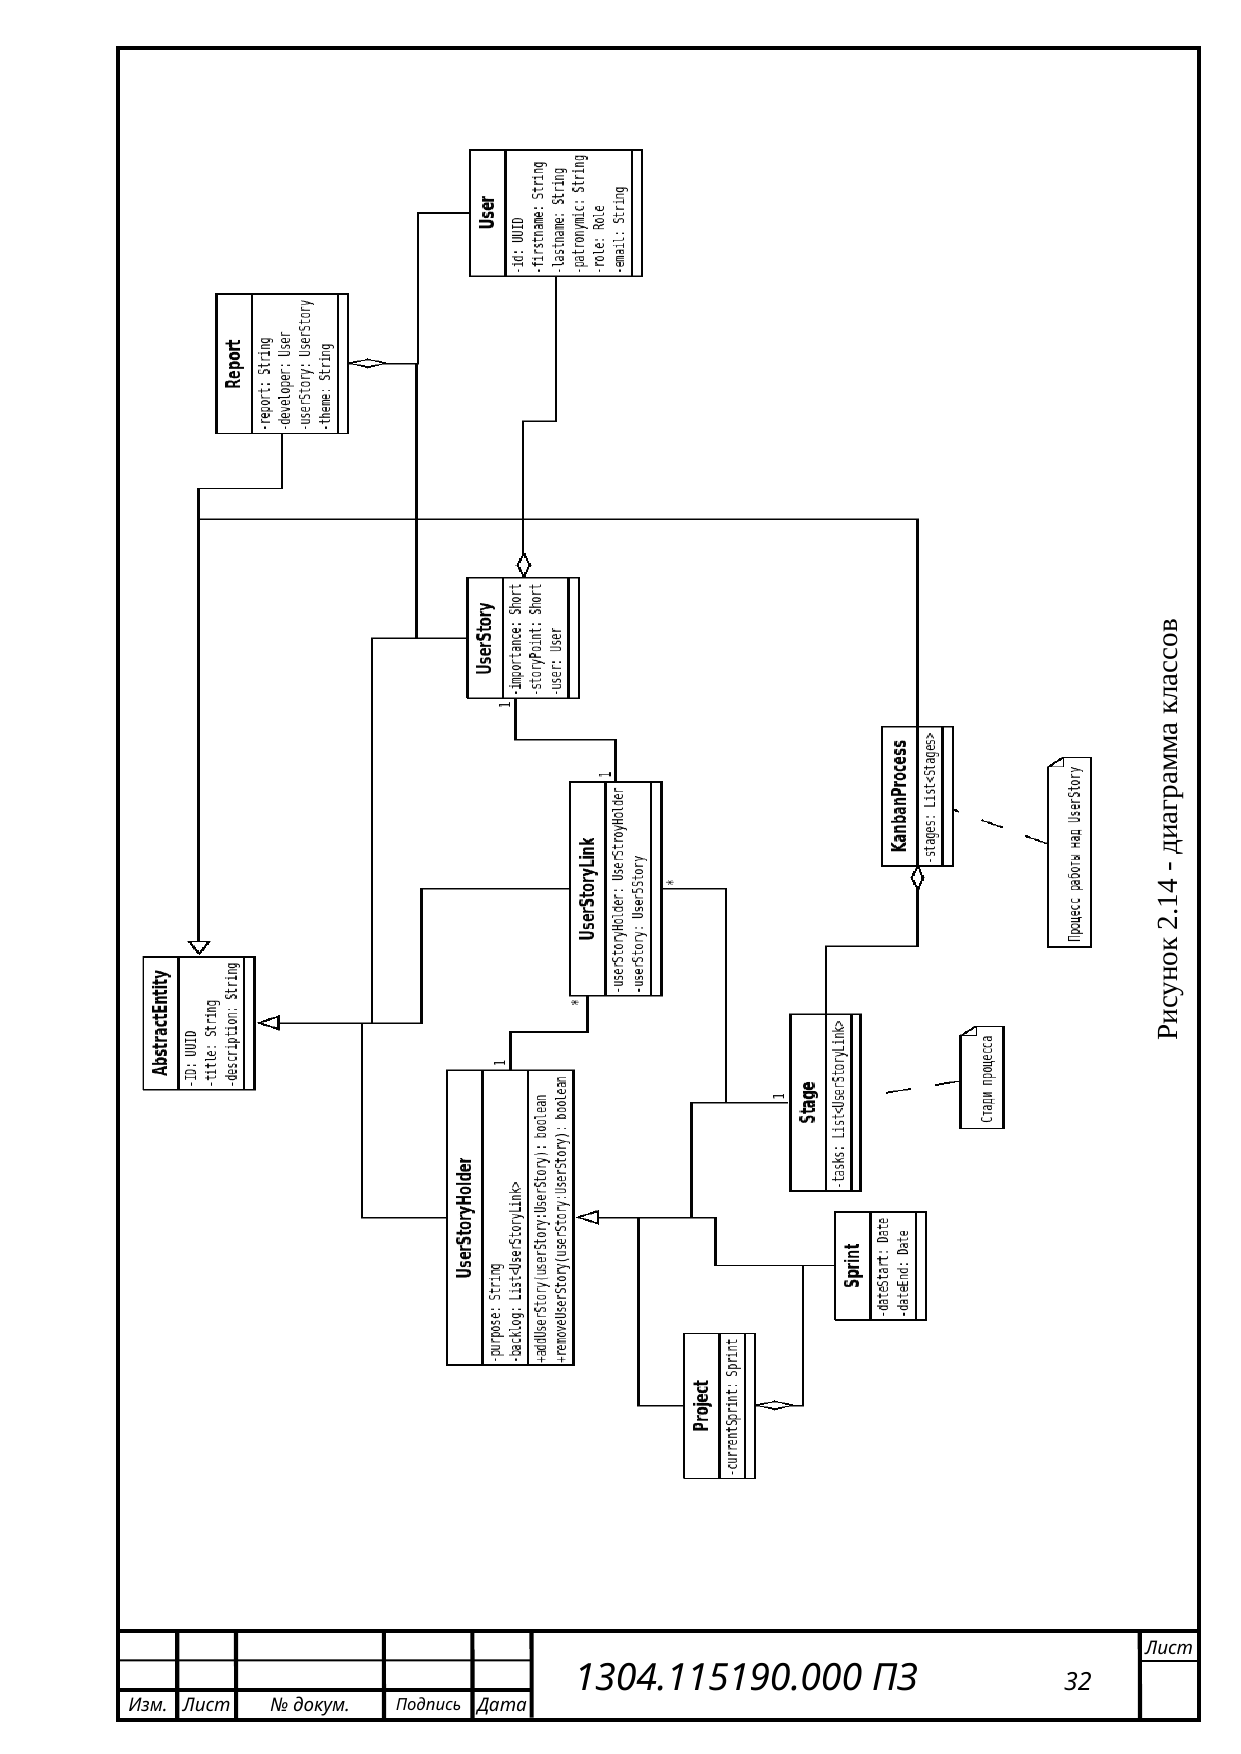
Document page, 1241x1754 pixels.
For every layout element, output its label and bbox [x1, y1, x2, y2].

picture [142, 147, 1094, 1479]
